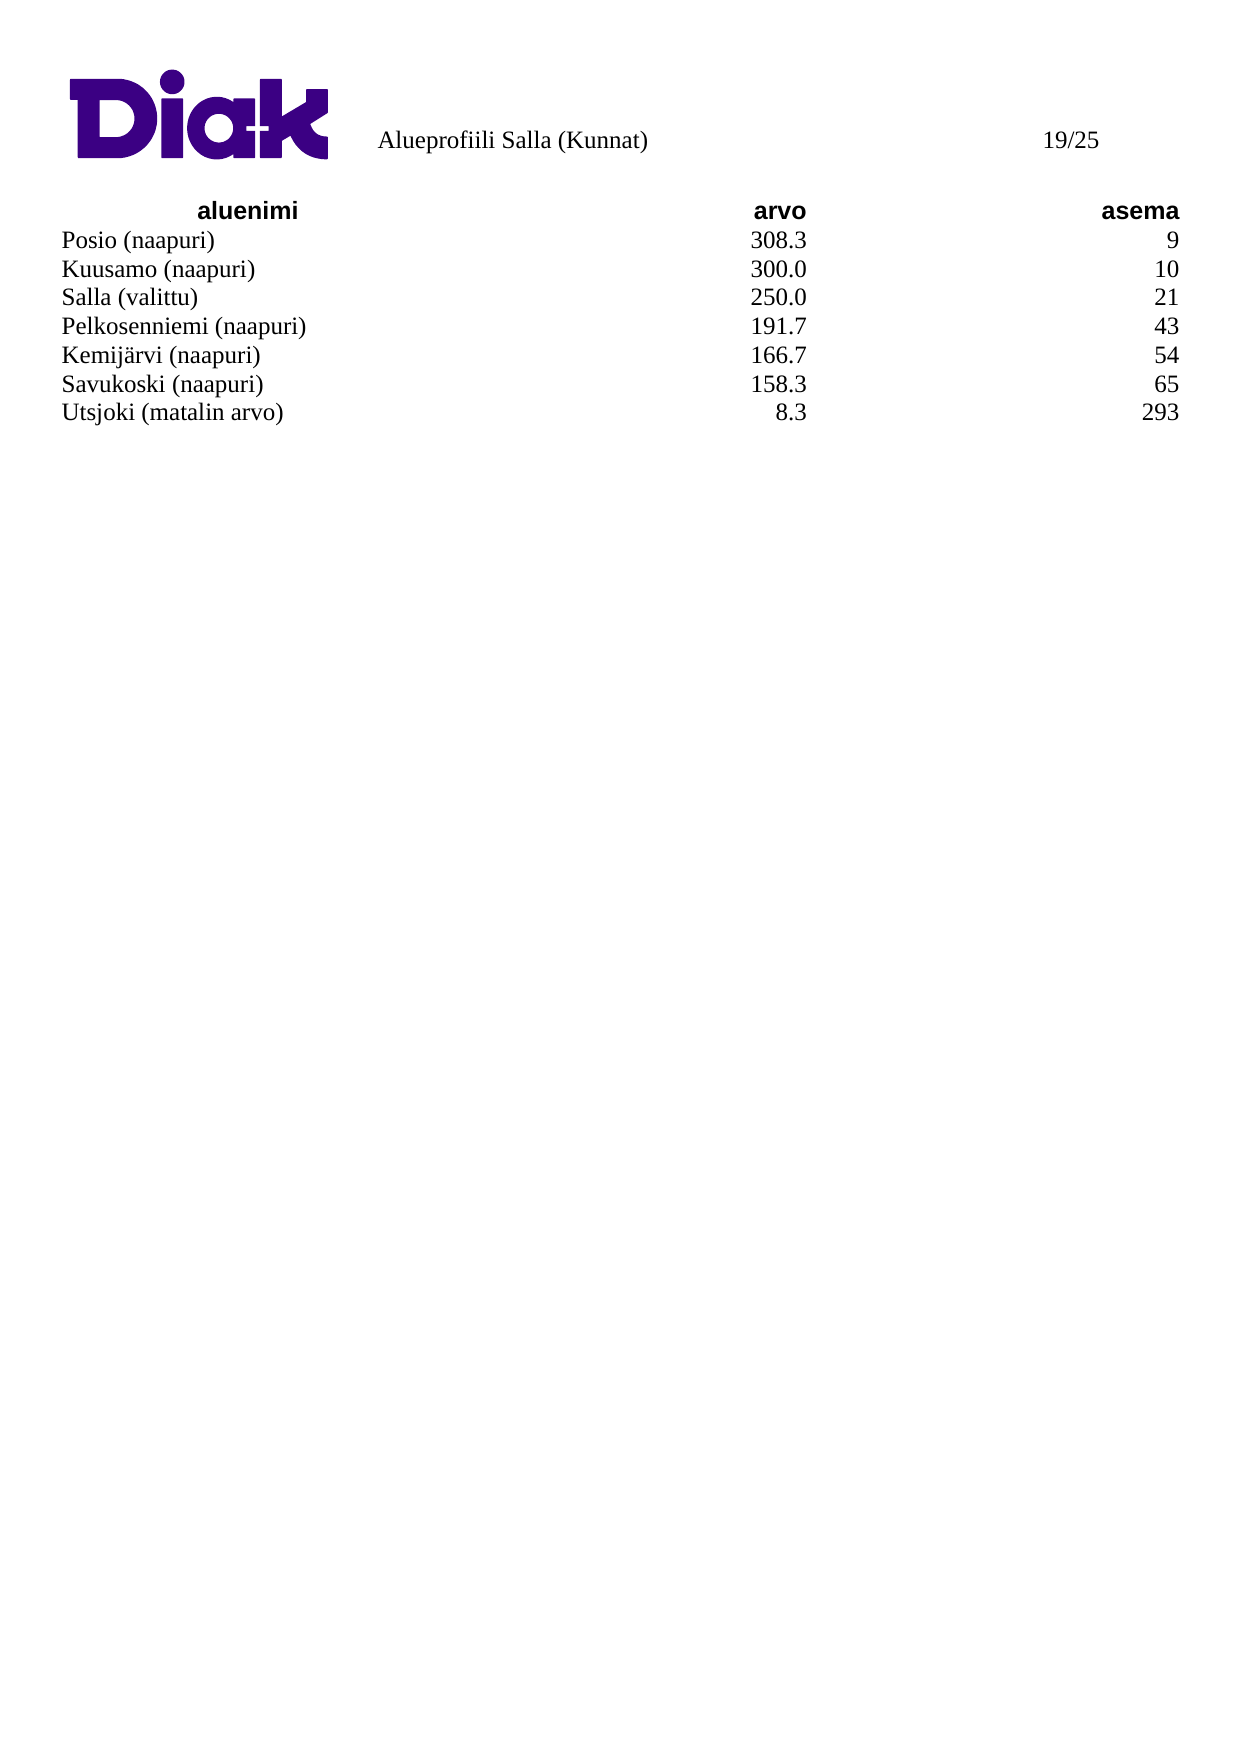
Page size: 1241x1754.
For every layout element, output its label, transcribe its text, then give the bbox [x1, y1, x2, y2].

table_cell 65 [806, 369, 1179, 397]
table_cell 158.3 [434, 369, 806, 397]
table_cell Savukoski (naapuri) [61, 369, 434, 397]
table_cell 43 [806, 311, 1179, 340]
table_cell 166.7 [434, 340, 806, 369]
table_cell Salla (valittu) [61, 283, 434, 311]
table_cell Kemijärvi (naapuri) [61, 340, 434, 369]
table_cell 54 [806, 340, 1179, 369]
table_cell Pelkosenniemi (naapuri) [61, 311, 434, 340]
table_cell 191.7 [434, 311, 806, 340]
table_cell Posio (naapuri) [61, 225, 434, 254]
table_cell 10 [806, 254, 1179, 282]
table_cell 250.0 [434, 283, 806, 311]
table_cell 9 [806, 225, 1179, 254]
table_cell 21 [806, 283, 1179, 311]
table_header asema [806, 196, 1179, 225]
table_cell 300.0 [434, 254, 806, 282]
table_header arvo [434, 196, 806, 225]
table_header aluenimi [61, 196, 434, 225]
table_cell Utsjoki (matalin arvo) [61, 398, 434, 426]
table_cell 308.3 [434, 225, 806, 254]
table_cell Kuusamo (naapuri) [61, 254, 434, 282]
table_cell 8.3 [434, 398, 806, 426]
table_cell 293 [806, 398, 1179, 426]
